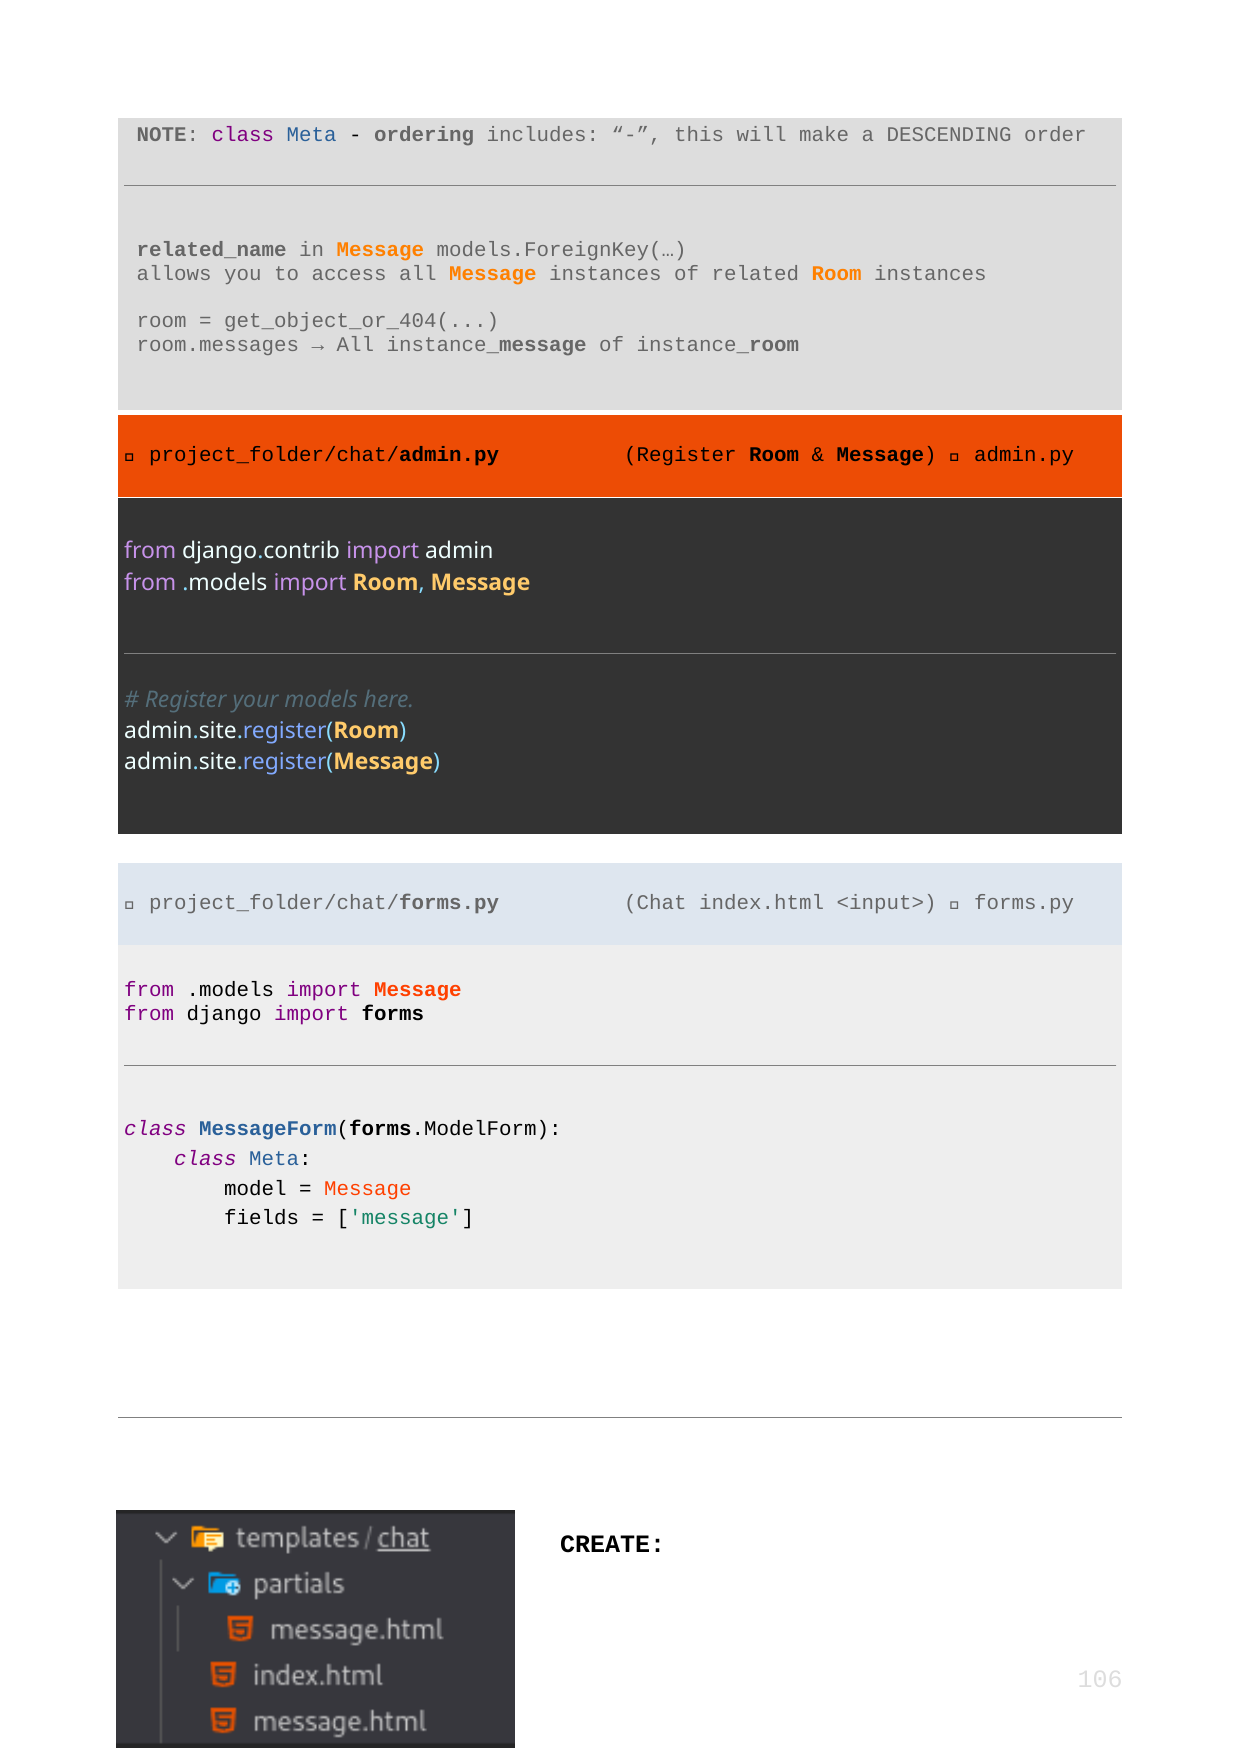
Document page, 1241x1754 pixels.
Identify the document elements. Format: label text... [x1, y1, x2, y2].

table_cell NOTE: class Meta - ordering includes: “-”, this will make a DESCENDING order related_name in Message models.ForeignKey(…) allows you to access all Message instances of related Room instances room = get_object_or_404(...) room.messages → All instance_message of instance_room [118, 118, 1122, 410]
table_cell from .models import Message from django import forms class MessageForm(forms.ModelForm): class Meta: model = Message fields = ['message'] [118, 945, 1122, 1289]
text CREATE: [118, 1503, 1122, 1560]
table_header 📝 project_folder/chat/admin.py (Register Room & Message) 🐍 admin.py [118, 415, 1122, 497]
picture [116, 1510, 515, 1748]
table_header 📝 project_folder/chat/forms.py (Chat index.html <input>) 🐍 forms.py [118, 863, 1122, 945]
table_cell from django.contrib import admin from .models import Room, Message # Register your models here. admin.site.register(Room) admin.site.register(Message) [118, 498, 1122, 834]
